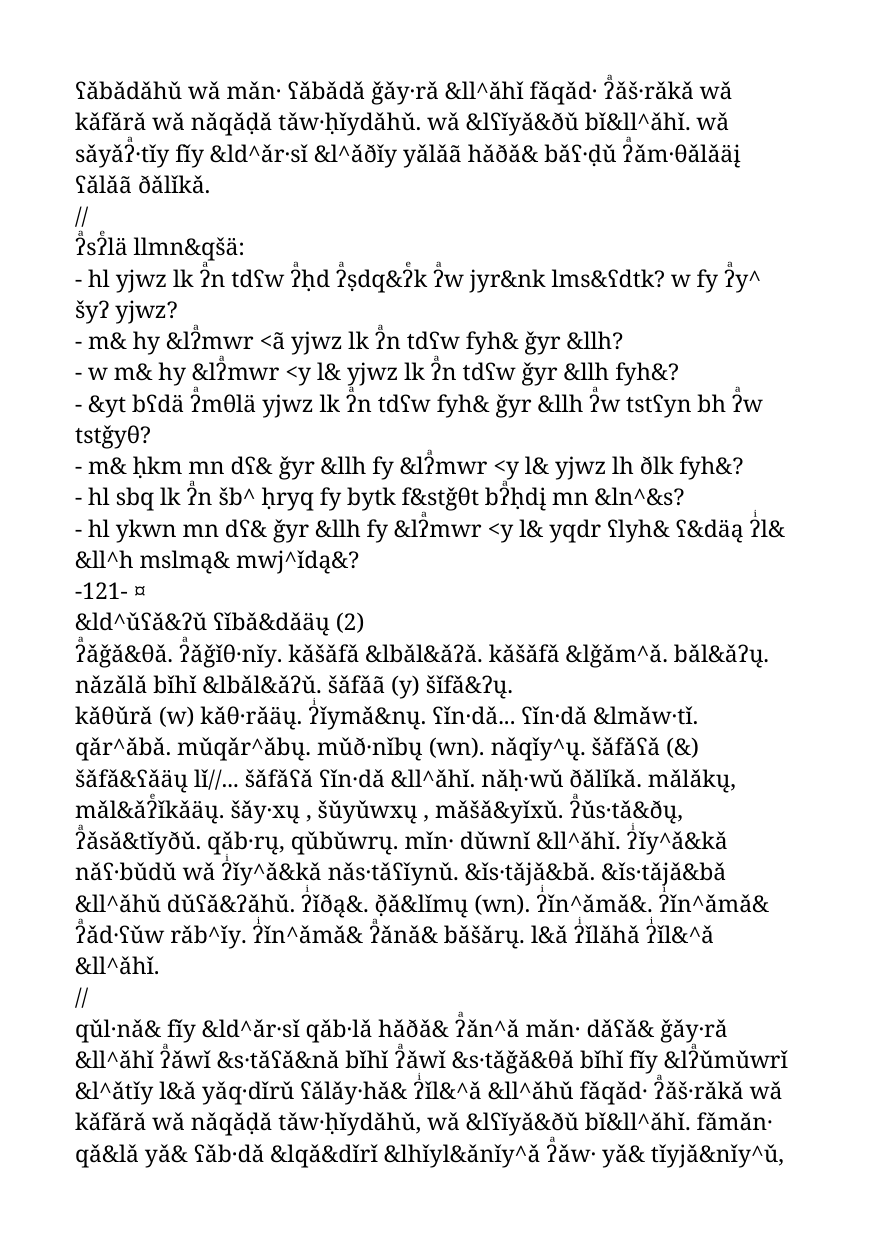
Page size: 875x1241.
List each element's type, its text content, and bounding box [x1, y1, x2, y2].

text - hl yjwz lk ʔͣn tdʕw ʔͣḥd ʔͣṣdq&ʔͤk ʔͣw jyr&nk lms&ʕdtk? w fy ʔͣy^ šyʔ yjwz? [75, 262, 799, 325]
text - hl ykwn mn dʕ& ǧyr &llh fy &lʔͣmwr <y l& yqdr ʕlyh& ʕ&däą ʔͥl& &ll^h mslmą& mwj^ǐdą&? [75, 512, 799, 575]
text - m& ḥkm mn dʕ& ǧyr &llh fy &lʔͣmwr <y l& yjwz lh ðlk fyh&? [75, 450, 799, 481]
text - &yt bʕdä ʔͣmθlä yjwz lk ʔͣn tdʕw fyh& ǧyr &llh ʔͣw tstʕyn bh ʔͣw tstǧyθ? [75, 387, 799, 450]
text - w m& hy &lʔͣmwr <y l& yjwz lk ʔͣn tdʕw ǧyr &llh fyh&? [75, 356, 799, 387]
text // [75, 200, 799, 231]
text -121- ¤ [75, 575, 799, 606]
text ʔͣsʔͤlä llmn&qšä: [75, 231, 799, 262]
text - m& hy &lʔͣmwr <ã yjwz lk ʔͣn tdʕw fyh& ǧyr &llh? [75, 325, 799, 356]
text - hl sbq lk ʔͣn šb^ ḥryq fy bytk f&stǧθt bʔͣḥdį mn &ln^&s? [75, 481, 799, 512]
text kǎθǔrǎ (w) kǎθ·rǎäų. ʔͥǐymǎ&nų. ʕǐn·dǎ... ʕǐn·dǎ &lmǎw·tǐ. qǎr^ǎbǎ. mǔqǎr^ǎbų. mǔð·nǐbų (wn). nǎqǐy^ų. šǎfǎʕǎ (&) šǎfǎ&ʕǎäų lǐ//... šǎfǎʕǎ ʕǐn·dǎ &ll^ǎhǐ. nǎḥ·wǔ ðǎlǐkǎ. mǎlǎkų, mǎl&ǎʔͤǐkǎäų. šǎy·xų , šǔyǔwxų , mǎšǎ&yǐxǔ. ʔͣǔs·tǎ&ðų, ʔͣǎsǎ&tǐyðǔ. qǎb·rų, qǔbǔwrų. mǐn· dǔwnǐ &ll^ǎhǐ. ʔͥǐy^ǎ&kǎ nǎʕ·bǔdǔ wǎ ʔͥǐy^ǎ&kǎ nǎs·tǎʕǐynǔ. &ǐs·tǎjǎ&bǎ. &ǐs·tǎjǎ&bǎ &ll^ǎhǔ dǔʕǎ&ʔǎhǔ. ʔͥǐðą&. ð̣ǎ&lǐmų (wn). ʔͥǐn^ǎmǎ&. ʔͥǐn^ǎmǎ& ʔͣǎd·ʕǔw rǎb^ǐy. ʔͥǐn^ǎmǎ& ʔͣǎnǎ& bǎšǎrų. l&ǎ ʔͥǐlǎhǎ ʔͥǐl&^ǎ &ll^ǎhǐ. [75, 700, 799, 981]
text ʔͣǎǧǎ&θǎ. ʔͣǎǧǐθ·nǐy. kǎšǎfǎ &lbǎl&ǎʔǎ. kǎšǎfǎ &lǧǎm^ǎ. bǎl&ǎʔų. nǎzǎlǎ bǐhǐ &lbǎl&ǎʔǔ. šǎfǎã (y) šǐfǎ&ʔų. [75, 637, 799, 700]
text ʕǎbǎdǎhǔ wǎ mǎn· ʕǎbǎdǎ ǧǎy·rǎ &ll^ǎhǐ fǎqǎd· ʔͣǎš·rǎkǎ wǎ kǎfǎrǎ wǎ nǎqǎḍǎ tǎw·ḥǐydǎhǔ. wǎ &lʕǐyǎ&ðǔ bǐ&ll^ǎhǐ. wǎ sǎyǎʔͣ·tǐy fǐy &ld^ǎr·sǐ &l^ǎðǐy yǎlǎã hǎðǎ& bǎʕ·ḍǔ ʔͣǎm·θǎlǎäį ʕǎlǎã ðǎlǐkǎ. [75, 75, 799, 200]
text // [75, 981, 799, 1012]
text &ld^ǔʕǎ&ʔǔ ʕǐbǎ&dǎäų (2) [75, 606, 799, 637]
text qǔl·nǎ& fǐy &ld^ǎr·sǐ qǎb·lǎ hǎðǎ& ʔͣǎn^ǎ mǎn· dǎʕǎ& ǧǎy·rǎ &ll^ǎhǐ ʔͣǎwǐ &s·tǎʕǎ&nǎ bǐhǐ ʔͣǎwǐ &s·tǎǧǎ&θǎ bǐhǐ fǐy &lʔͣǔmǔwrǐ &l^ǎtǐy l&ǎ yǎq·dǐrǔ ʕǎlǎy·hǎ& ʔͥǐl&^ǎ &ll^ǎhǔ fǎqǎd· ʔͣǎš·rǎkǎ wǎ kǎfǎrǎ wǎ nǎqǎḍǎ tǎw·ḥǐydǎhǔ, wǎ &lʕǐyǎ&ðǔ bǐ&ll^ǎhǐ. fǎmǎn· qǎ&lǎ yǎ& ʕǎb·dǎ &lqǎ&dǐrǐ &lhǐyl&ǎnǐy^ǎ ʔͣǎw· yǎ& tǐyjǎ&nǐy^ǔ, [75, 1012, 799, 1169]
